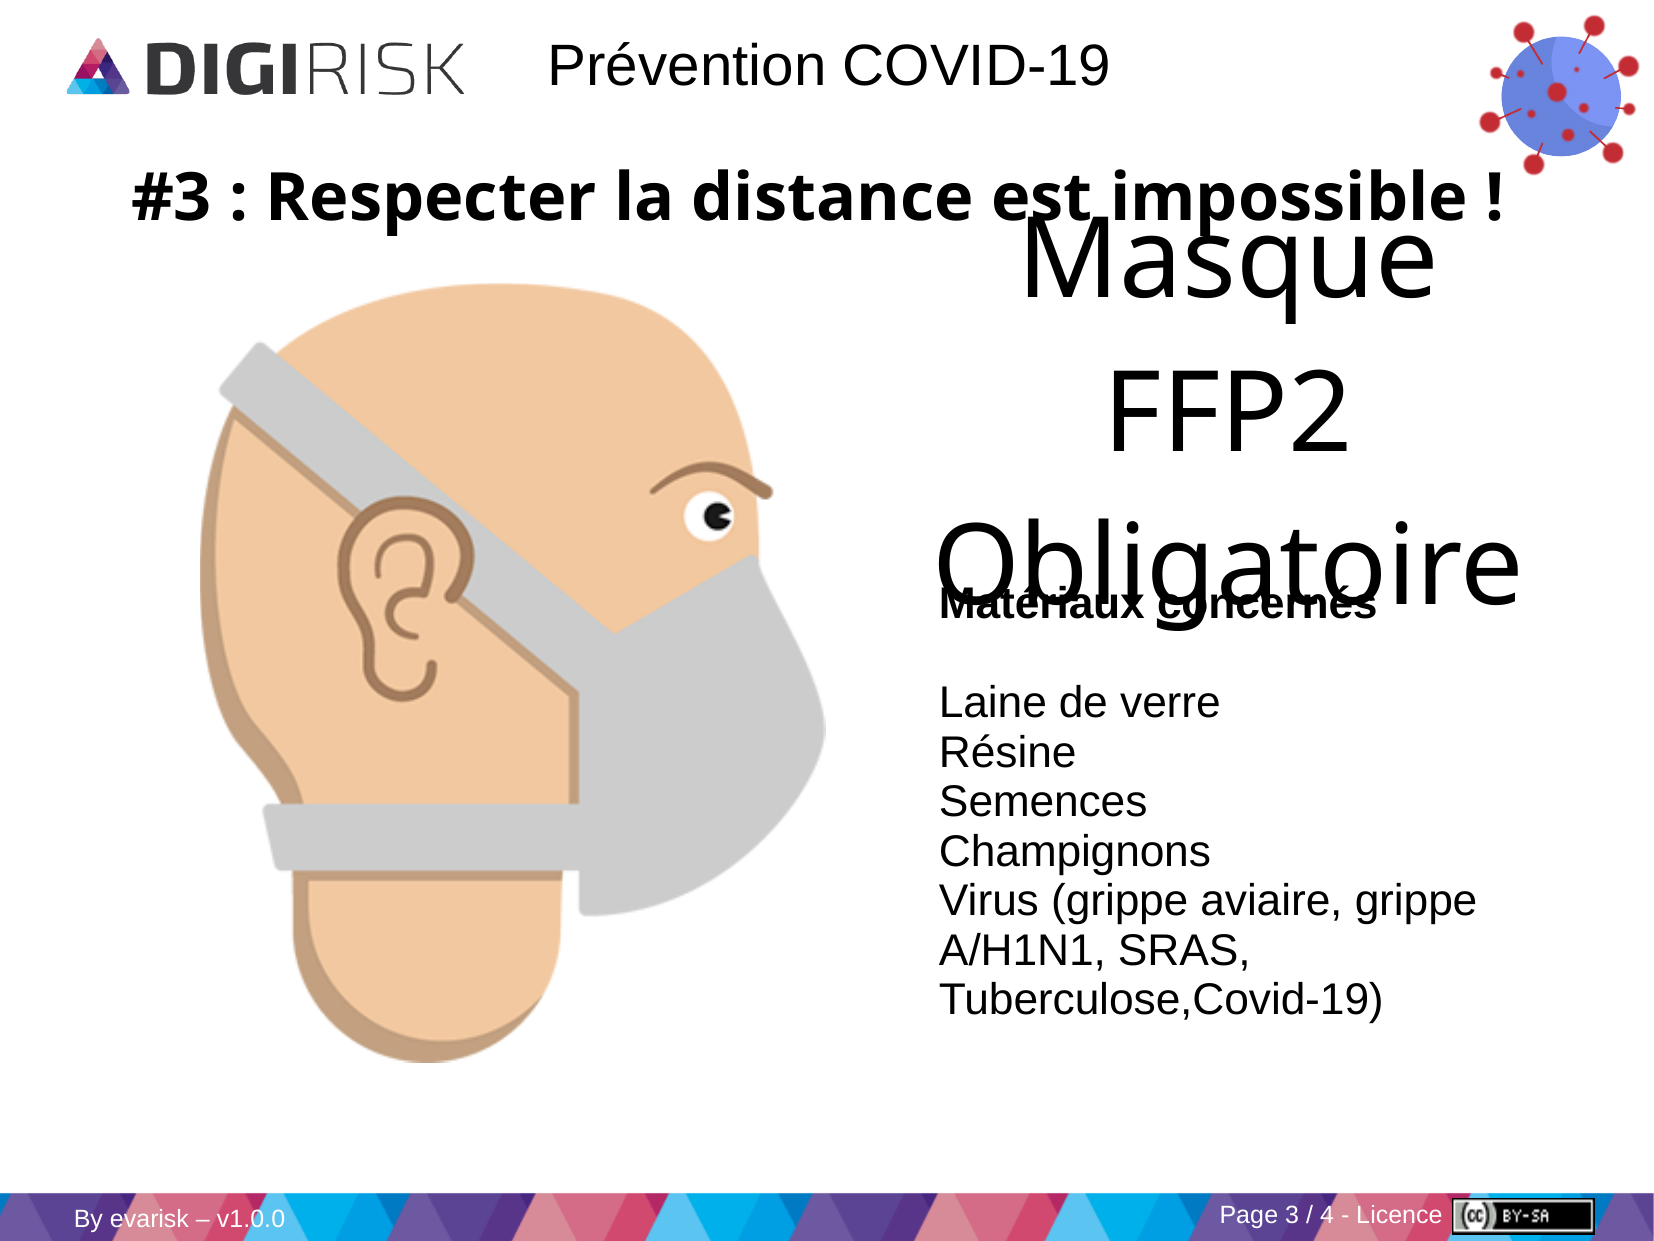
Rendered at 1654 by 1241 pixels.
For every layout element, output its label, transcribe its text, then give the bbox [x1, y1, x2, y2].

title Prévention COVID-19 [395, 24, 1264, 107]
picture [200, 283, 826, 1063]
title #3 : Respecter la distance est impossible ! [64, 154, 1589, 236]
title Masque FFP2 Obligatoire [897, 270, 1560, 545]
picture [1470, 6, 1648, 184]
picture [64, 35, 395, 95]
picture [0, 1175, 1654, 1241]
list Matériaux concernés Laine de verre Résine Semences Champignons Virus (grippe aviaire, grippe A/H1N1, SRAS, Tuberculose,Covid-19) [938, 578, 1542, 1028]
